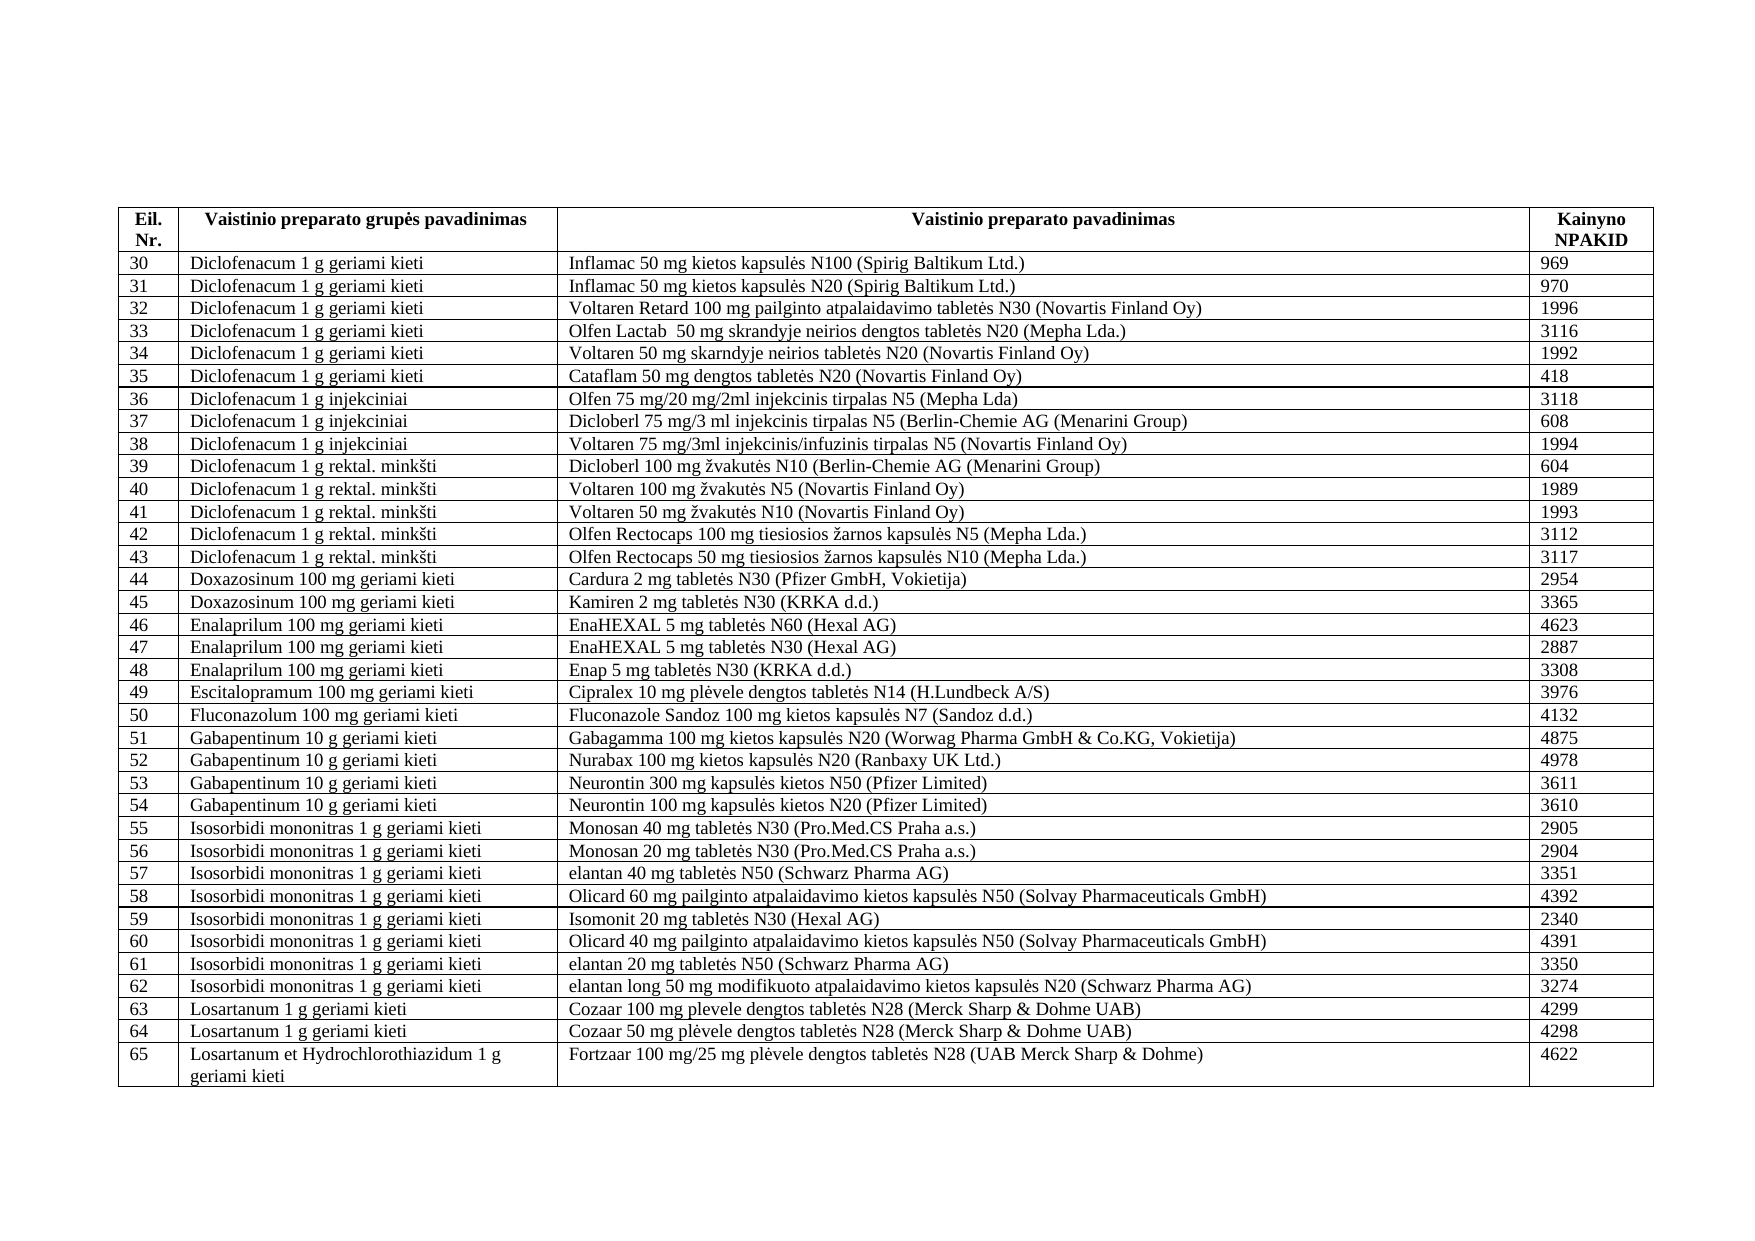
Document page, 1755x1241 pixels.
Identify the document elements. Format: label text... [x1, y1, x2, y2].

table_cell Doxazosinum 100 mg geriami kieti [179, 591, 557, 612]
table_cell elantan 40 mg tabletės N50 (Schwarz Pharma AG) [558, 862, 1529, 884]
table_cell 4978 [1530, 749, 1653, 771]
table_cell 3350 [1530, 953, 1653, 974]
table_cell Enalaprilum 100 mg geriami kieti [179, 614, 557, 635]
table_cell 31 [119, 275, 178, 296]
table_cell Diclofenacum 1 g geriami kieti [179, 320, 557, 341]
table_cell 3976 [1530, 681, 1653, 703]
table_cell Gabapentinum 10 g geriami kieti [179, 749, 557, 771]
table_cell Gabagamma 100 mg kietos kapsulės N20 (Worwag Pharma GmbH & Co.KG, Vokietija) [558, 727, 1529, 748]
table_cell Voltaren 50 mg skarndyje neirios tabletės N20 (Novartis Finland Oy) [558, 342, 1529, 364]
table_cell 32 [119, 297, 178, 319]
table_header Vaistinio preparato pavadinimas [558, 208, 1529, 251]
table_cell Nurabax 100 mg kietos kapsulės N20 (Ranbaxy UK Ltd.) [558, 749, 1529, 771]
table_cell Fluconazole Sandoz 100 mg kietos kapsulės N7 (Sandoz d.d.) [558, 704, 1529, 726]
table_cell 3610 [1530, 794, 1653, 816]
table_cell Losartanum 1 g geriami kieti [179, 998, 557, 1019]
table_cell Losartanum et Hydrochlorothiazidum 1 g geriami kieti [179, 1043, 557, 1086]
table_cell 418 [1530, 365, 1653, 386]
table_cell 3116 [1530, 320, 1653, 341]
table_cell 4875 [1530, 727, 1653, 748]
table_cell Voltaren Retard 100 mg pailginto atpalaidavimo tabletės N30 (Novartis Finland Oy) [558, 297, 1529, 319]
table_cell Cozaar 50 mg plėvele dengtos tabletės N28 (Merck Sharp & Dohme UAB) [558, 1020, 1529, 1042]
table_cell elantan long 50 mg modifikuoto atpalaidavimo kietos kapsulės N20 (Schwarz Pharma AG) [558, 975, 1529, 997]
table_cell Monosan 20 mg tabletės N30 (Pro.Med.CS Praha a.s.) [558, 840, 1529, 861]
table_cell Voltaren 100 mg žvakutės N5 (Novartis Finland Oy) [558, 478, 1529, 499]
table_cell 49 [119, 681, 178, 703]
table_cell Olicard 40 mg pailginto atpalaidavimo kietos kapsulės N50 (Solvay Pharmaceuticals GmbH) [558, 930, 1529, 952]
table_cell Gabapentinum 10 g geriami kieti [179, 727, 557, 748]
table_cell 4622 [1530, 1043, 1653, 1086]
table_cell Olfen Rectocaps 50 mg tiesiosios žarnos kapsulės N10 (Mepha Lda.) [558, 546, 1529, 567]
table_cell 2887 [1530, 636, 1653, 658]
table_cell 4392 [1530, 885, 1653, 906]
table_cell Isosorbidi mononitras 1 g geriami kieti [179, 885, 557, 906]
table_cell Enap 5 mg tabletės N30 (KRKA d.d.) [558, 659, 1529, 680]
table_cell 34 [119, 342, 178, 364]
table_cell 4298 [1530, 1020, 1653, 1042]
table_cell Isosorbidi mononitras 1 g geriami kieti [179, 975, 557, 997]
table_cell 30 [119, 252, 178, 273]
table_cell Olfen Rectocaps 100 mg tiesiosios žarnos kapsulės N5 (Mepha Lda.) [558, 523, 1529, 545]
table_cell Cardura 2 mg tabletės N30 (Pfizer GmbH, Vokietija) [558, 568, 1529, 590]
table_cell Diclofenacum 1 g rektal. minkšti [179, 478, 557, 499]
table_cell 55 [119, 817, 178, 838]
table_cell 40 [119, 478, 178, 499]
table_cell Diclofenacum 1 g geriami kieti [179, 342, 557, 364]
table_cell Neurontin 300 mg kapsulės kietos N50 (Pfizer Limited) [558, 772, 1529, 793]
table_cell EnaHEXAL 5 mg tabletės N30 (Hexal AG) [558, 636, 1529, 658]
table_cell Diclofenacum 1 g injekciniai [179, 410, 557, 432]
table_cell 63 [119, 998, 178, 1019]
table_cell 3351 [1530, 862, 1653, 884]
table_cell Escitalopramum 100 mg geriami kieti [179, 681, 557, 703]
table_cell 2954 [1530, 568, 1653, 590]
table_cell 604 [1530, 455, 1653, 477]
table_cell Kamiren 2 mg tabletės N30 (KRKA d.d.) [558, 591, 1529, 612]
table_cell 2905 [1530, 817, 1653, 838]
table_cell Isosorbidi mononitras 1 g geriami kieti [179, 817, 557, 838]
table_cell 56 [119, 840, 178, 861]
table_cell 57 [119, 862, 178, 884]
table_cell 3118 [1530, 388, 1653, 409]
table_cell 39 [119, 455, 178, 477]
table_cell Olfen 75 mg/20 mg/2ml injekcinis tirpalas N5 (Mepha Lda) [558, 388, 1529, 409]
table_cell Voltaren 50 mg žvakutės N10 (Novartis Finland Oy) [558, 501, 1529, 522]
table_cell Enalaprilum 100 mg geriami kieti [179, 659, 557, 680]
table_cell 1993 [1530, 501, 1653, 522]
table_cell Diclofenacum 1 g injekciniai [179, 433, 557, 454]
table_cell 3274 [1530, 975, 1653, 997]
table_cell Isosorbidi mononitras 1 g geriami kieti [179, 930, 557, 952]
table_cell 1994 [1530, 433, 1653, 454]
table_cell Doxazosinum 100 mg geriami kieti [179, 568, 557, 590]
table_cell 1989 [1530, 478, 1653, 499]
table_cell Losartanum 1 g geriami kieti [179, 1020, 557, 1042]
table_cell Fortzaar 100 mg/25 mg plėvele dengtos tabletės N28 (UAB Merck Sharp & Dohme) [558, 1043, 1529, 1086]
table_cell Diclofenacum 1 g injekciniai [179, 388, 557, 409]
table_cell 65 [119, 1043, 178, 1086]
table_cell Dicloberl 100 mg žvakutės N10 (Berlin-Chemie AG (Menarini Group) [558, 455, 1529, 477]
table_cell Fluconazolum 100 mg geriami kieti [179, 704, 557, 726]
table_cell Monosan 40 mg tabletės N30 (Pro.Med.CS Praha a.s.) [558, 817, 1529, 838]
table_cell 41 [119, 501, 178, 522]
table_cell 35 [119, 365, 178, 386]
table_cell 46 [119, 614, 178, 635]
table_cell 59 [119, 908, 178, 929]
table_cell 54 [119, 794, 178, 816]
table_cell 3308 [1530, 659, 1653, 680]
table_cell 4132 [1530, 704, 1653, 726]
table_header Vaistinio preparato grupės pavadinimas [179, 208, 557, 251]
table_cell 2340 [1530, 908, 1653, 929]
table_cell Diclofenacum 1 g rektal. minkšti [179, 546, 557, 567]
table_cell 36 [119, 388, 178, 409]
table_cell Voltaren 75 mg/3ml injekcinis/infuzinis tirpalas N5 (Novartis Finland Oy) [558, 433, 1529, 454]
table_cell Gabapentinum 10 g geriami kieti [179, 794, 557, 816]
table_cell 64 [119, 1020, 178, 1042]
table_cell Enalaprilum 100 mg geriami kieti [179, 636, 557, 658]
table_cell 48 [119, 659, 178, 680]
table_cell 47 [119, 636, 178, 658]
table_cell 3112 [1530, 523, 1653, 545]
table_cell 3611 [1530, 772, 1653, 793]
table_header Kainyno NPAKID [1530, 208, 1653, 251]
table_cell 1992 [1530, 342, 1653, 364]
table_cell Neurontin 100 mg kapsulės kietos N20 (Pfizer Limited) [558, 794, 1529, 816]
table_cell Dicloberl 75 mg/3 ml injekcinis tirpalas N5 (Berlin-Chemie AG (Menarini Group) [558, 410, 1529, 432]
table_cell elantan 20 mg tabletės N50 (Schwarz Pharma AG) [558, 953, 1529, 974]
table_cell Olicard 60 mg pailginto atpalaidavimo kietos kapsulės N50 (Solvay Pharmaceuticals GmbH) [558, 885, 1529, 906]
table_cell 2904 [1530, 840, 1653, 861]
table_cell 4299 [1530, 998, 1653, 1019]
table_cell 53 [119, 772, 178, 793]
table_cell 3365 [1530, 591, 1653, 612]
table_cell 58 [119, 885, 178, 906]
table_cell Diclofenacum 1 g rektal. minkšti [179, 501, 557, 522]
table_cell 62 [119, 975, 178, 997]
table_cell 37 [119, 410, 178, 432]
table_cell Diclofenacum 1 g rektal. minkšti [179, 455, 557, 477]
table_cell 608 [1530, 410, 1653, 432]
table_cell Isomonit 20 mg tabletės N30 (Hexal AG) [558, 908, 1529, 929]
table_cell Diclofenacum 1 g geriami kieti [179, 275, 557, 296]
table_cell Diclofenacum 1 g rektal. minkšti [179, 523, 557, 545]
table_cell 61 [119, 953, 178, 974]
table_cell Isosorbidi mononitras 1 g geriami kieti [179, 953, 557, 974]
table_cell 50 [119, 704, 178, 726]
table_cell 970 [1530, 275, 1653, 296]
table_cell Diclofenacum 1 g geriami kieti [179, 252, 557, 273]
table_cell 969 [1530, 252, 1653, 273]
table_cell Gabapentinum 10 g geriami kieti [179, 772, 557, 793]
table_cell Inflamac 50 mg kietos kapsulės N20 (Spirig Baltikum Ltd.) [558, 275, 1529, 296]
table_cell 4391 [1530, 930, 1653, 952]
table_cell Isosorbidi mononitras 1 g geriami kieti [179, 840, 557, 861]
table_header Eil. Nr. [119, 208, 178, 251]
table_cell 60 [119, 930, 178, 952]
table_cell Cozaar 100 mg plevele dengtos tabletės N28 (Merck Sharp & Dohme UAB) [558, 998, 1529, 1019]
table_cell 4623 [1530, 614, 1653, 635]
table_cell 38 [119, 433, 178, 454]
table_cell 3117 [1530, 546, 1653, 567]
table_cell Isosorbidi mononitras 1 g geriami kieti [179, 862, 557, 884]
table_cell 33 [119, 320, 178, 341]
table_cell EnaHEXAL 5 mg tabletės N60 (Hexal AG) [558, 614, 1529, 635]
table_cell 1996 [1530, 297, 1653, 319]
table_cell 45 [119, 591, 178, 612]
table_cell 52 [119, 749, 178, 771]
table_cell 43 [119, 546, 178, 567]
table_cell 44 [119, 568, 178, 590]
table_cell Inflamac 50 mg kietos kapsulės N100 (Spirig Baltikum Ltd.) [558, 252, 1529, 273]
table_cell 51 [119, 727, 178, 748]
table_cell Cipralex 10 mg plėvele dengtos tabletės N14 (H.Lundbeck A/S) [558, 681, 1529, 703]
table_cell Cataflam 50 mg dengtos tabletės N20 (Novartis Finland Oy) [558, 365, 1529, 386]
table_cell Olfen Lactab 50 mg skrandyje neirios dengtos tabletės N20 (Mepha Lda.) [558, 320, 1529, 341]
table_cell Diclofenacum 1 g geriami kieti [179, 365, 557, 386]
table_cell Isosorbidi mononitras 1 g geriami kieti [179, 908, 557, 929]
table_cell 42 [119, 523, 178, 545]
table_cell Diclofenacum 1 g geriami kieti [179, 297, 557, 319]
